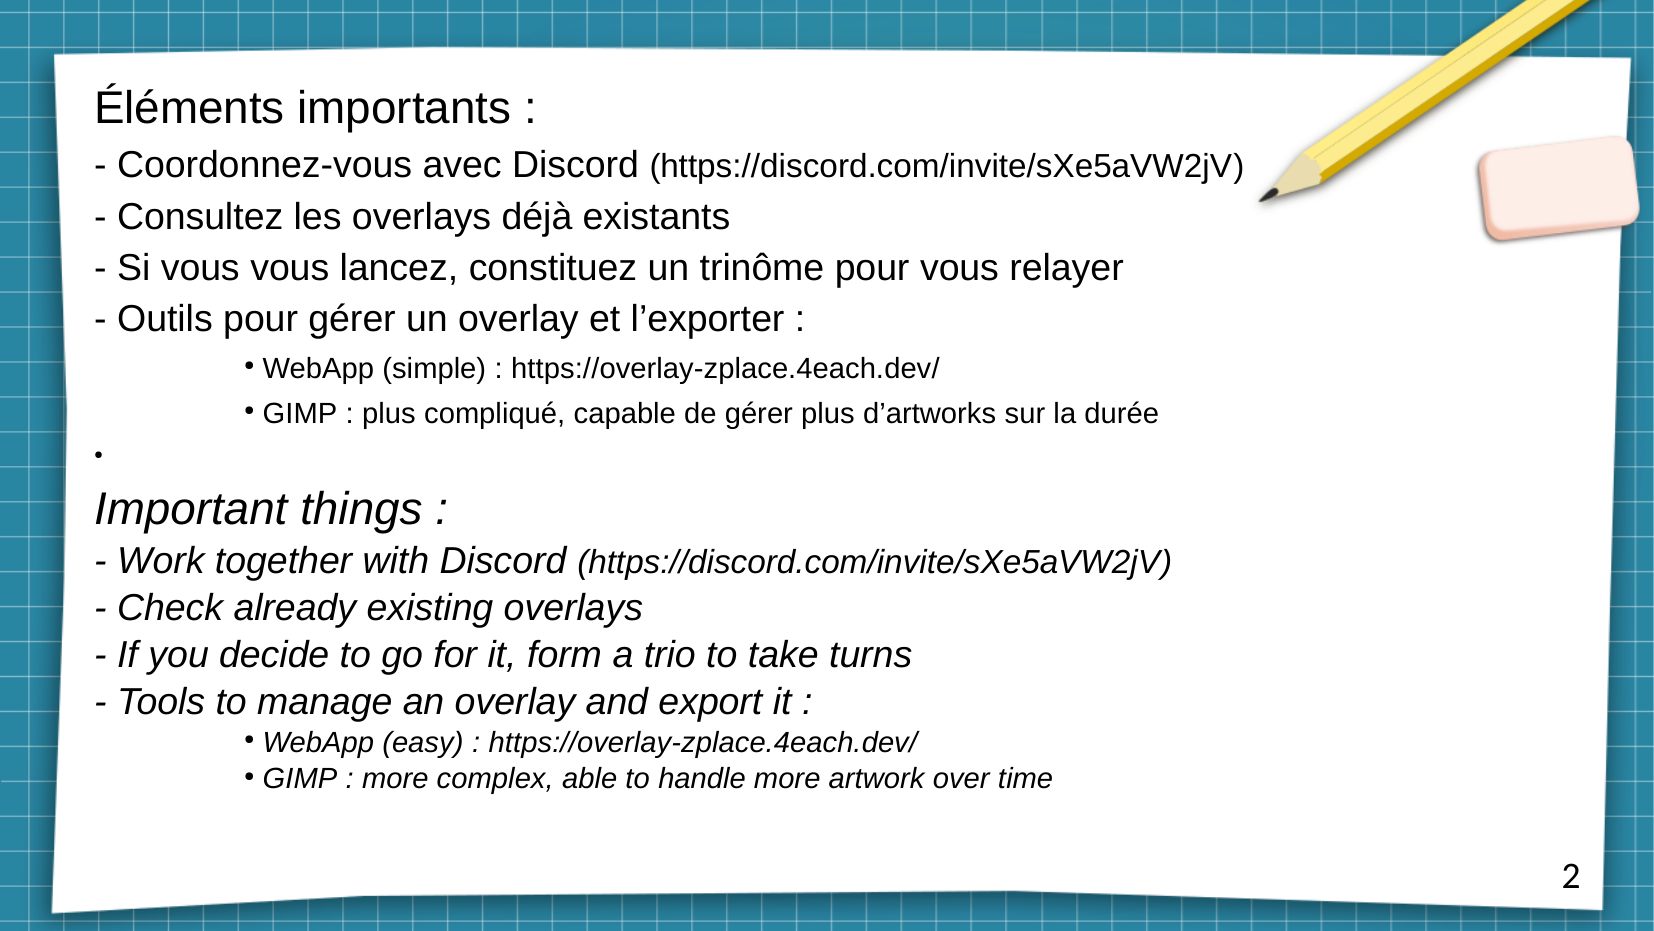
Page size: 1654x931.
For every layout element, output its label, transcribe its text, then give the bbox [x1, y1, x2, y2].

text_box 2 [1549, 844, 1577, 905]
list Éléments importants : - Coordonnez-vous avec Discord (https://discord.com/invite/sXe5aVW2jV) - Consultez les overlays déjà existants - Si vous vous lancez, constituez un trinôme pour vous relayer - Outils pour gérer un overlay et l’exporter : WebApp (simple) : https://overlay-zplace.4each.dev/ GIMP : plus compliqué, capable de gérer plus d’artworks sur la durée Important things : - Work together with Discord (https://discord.com/invite/sXe5aVW2jV) - Check already existing overlays - If you decide to go for it, form a trio to take turns - Tools to manage an overlay and export it : WebApp (easy) : https://overlay-zplace.4each.dev/ GIMP : more complex, able to handle more artwork over time [94, 91, 1572, 880]
